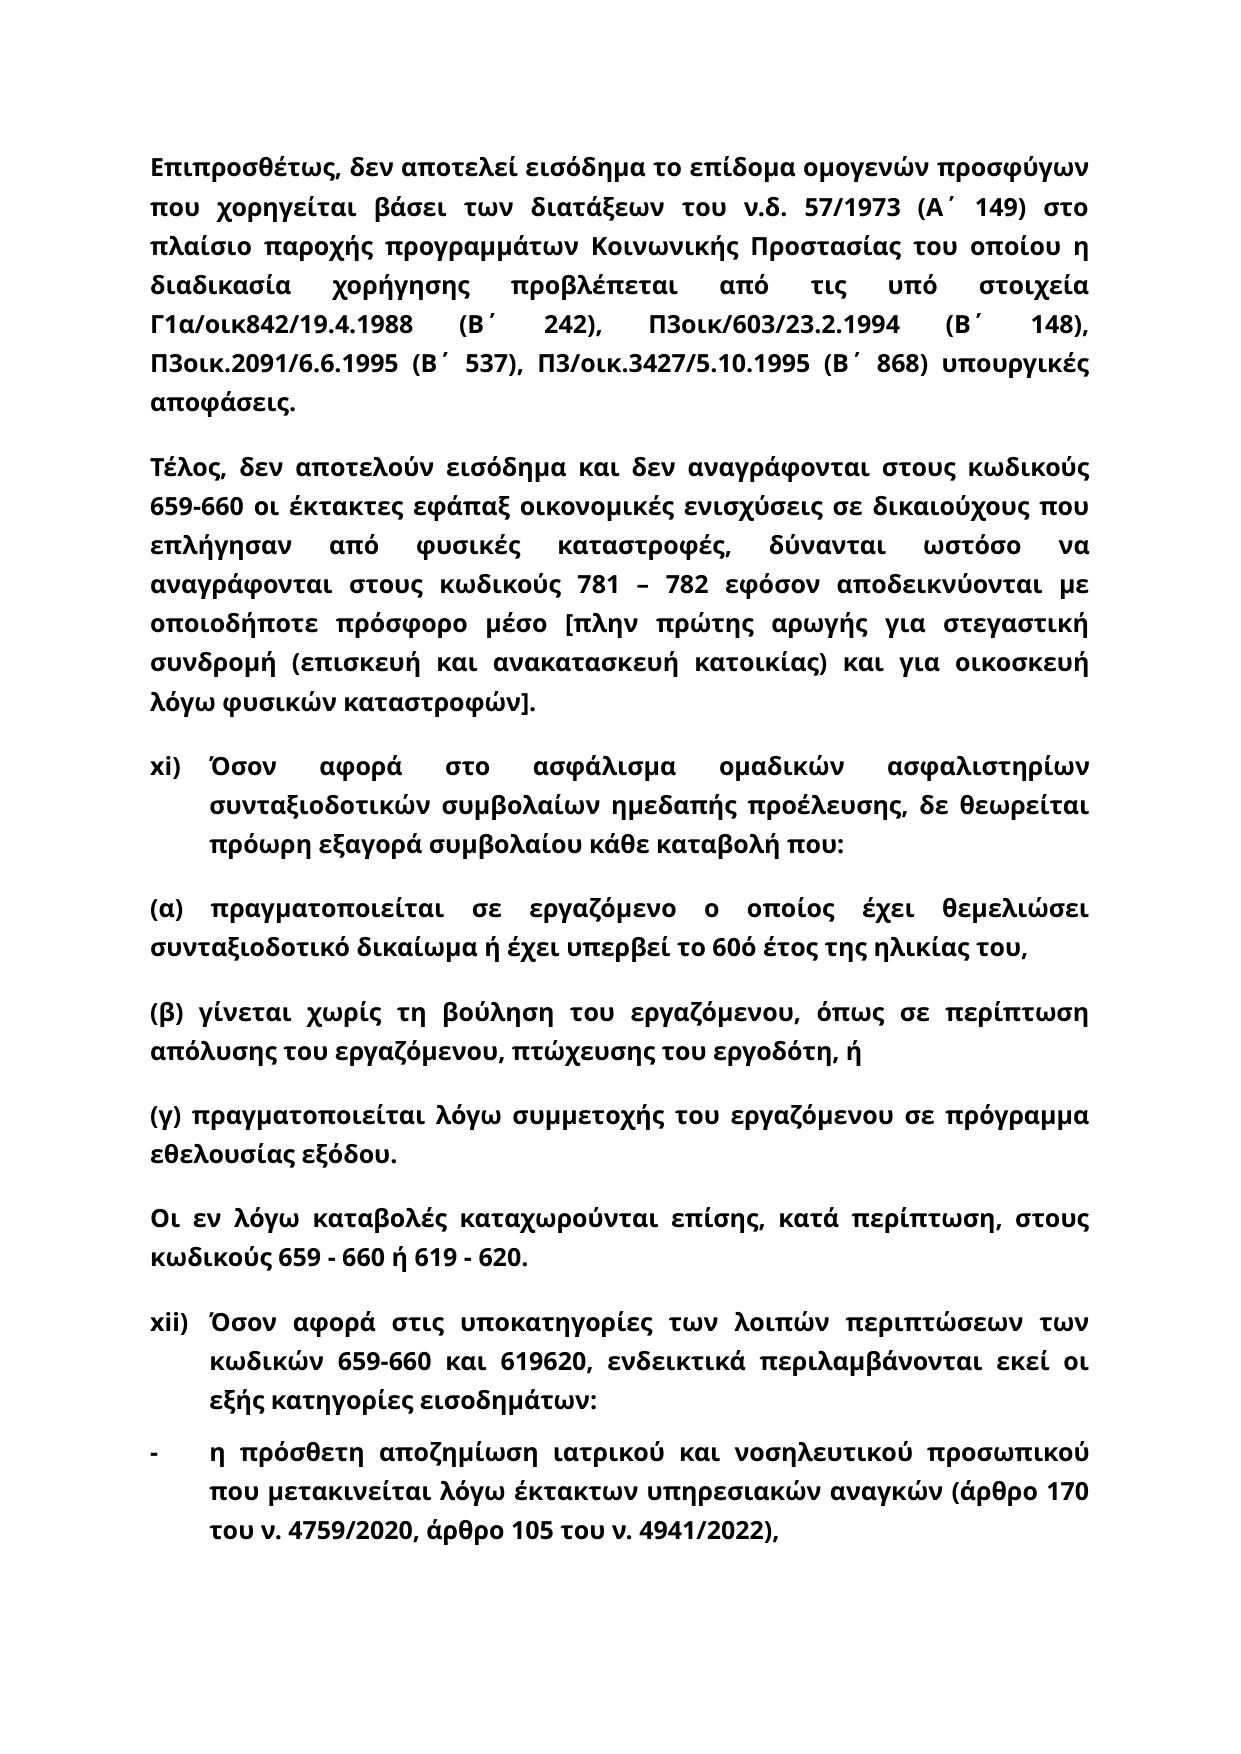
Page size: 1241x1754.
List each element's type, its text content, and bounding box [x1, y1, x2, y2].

list - η πρόσθετη αποζημίωση ιατρικού και νοσηλευτικού προσωπικού που μετακινείται λόγω έκτακτων υπηρεσιακών αναγκών (άρθρο 170 του ν. 4759/2020, άρθρο 105 του ν. 4941/2022), [150, 1434, 1090, 1547]
list xi) Όσον αφορά στο ασφάλισμα ομαδικών ασφαλιστηρίων συνταξιοδοτικών συμβολαίων ημεδαπής προέλευσης, δε θεωρείται πρόωρη εξαγορά συμβολαίου κάθε καταβολή που: [150, 748, 1090, 861]
list xii) Όσον αφορά στις υποκατηγορίες των λοιπών περιπτώσεων των κωδικών 659-660 και 619620, ενδεικτικά περιλαμβάνονται εκεί οι εξής κατηγορίες εισοδημάτων: [150, 1304, 1090, 1417]
text (γ) πραγματοποιείται λόγω συμμετοχής του εργαζόμενου σε πρόγραμμα εθελουσίας εξόδου. [150, 1097, 1090, 1171]
text Τέλος, δεν αποτελούν εισόδημα και δεν αναγράφονται στους κωδικούς 659-660 οι έκτακτες εφάπαξ οικονομικές ενισχύσεις σε δικαιούχους που επλήγησαν από φυσικές καταστροφές, δύνανται ωστόσο να αναγράφονται στους κωδικούς 781 – 782 εφόσον αποδεικνύονται με οποιοδήποτε πρόσφορο μέσο [πλην πρώτης αρωγής για στεγαστική συνδρομή (επισκευή και ανακατασκευή κατοικίας) και για οικοσκευή λόγω φυσικών καταστροφών]. [150, 449, 1090, 718]
text (α) πραγματοποιείται σε εργαζόμενο ο οποίος έχει θεμελιώσει συνταξιοδοτικό δικαίωμα ή έχει υπερβεί το 60ό έτος της ηλικίας του, [150, 891, 1090, 964]
text (β) γίνεται χωρίς τη βούληση του εργαζόμενου, όπως σε περίπτωση απόλυσης του εργαζόμενου, πτώχευσης του εργοδότη, ή [150, 994, 1090, 1067]
text Οι εν λόγω καταβολές καταχωρούνται επίσης, κατά περίπτωση, στους κωδικούς 659 - 660 ή 619 - 620. [150, 1201, 1090, 1274]
text Επιπροσθέτως, δεν αποτελεί εισόδημα το επίδομα ομογενών προσφύγων που χορηγείται βάσει των διατάξεων του ν.δ. 57/1973 (Α΄ 149) στο πλαίσιο παροχής προγραμμάτων Κοινωνικής Προστασίας του οποίου η διαδικασία χορήγησης προβλέπεται από τις υπό στοιχεία Γ1α/οικ842/19.4.1988 (Β΄ 242), Π3οικ/603/23.2.1994 (Β΄ 148), Π3οικ.2091/6.6.1995 (Β΄ 537), Π3/οικ.3427/5.10.1995 (Β΄ 868) υπουργικές αποφάσεις. [150, 150, 1090, 419]
